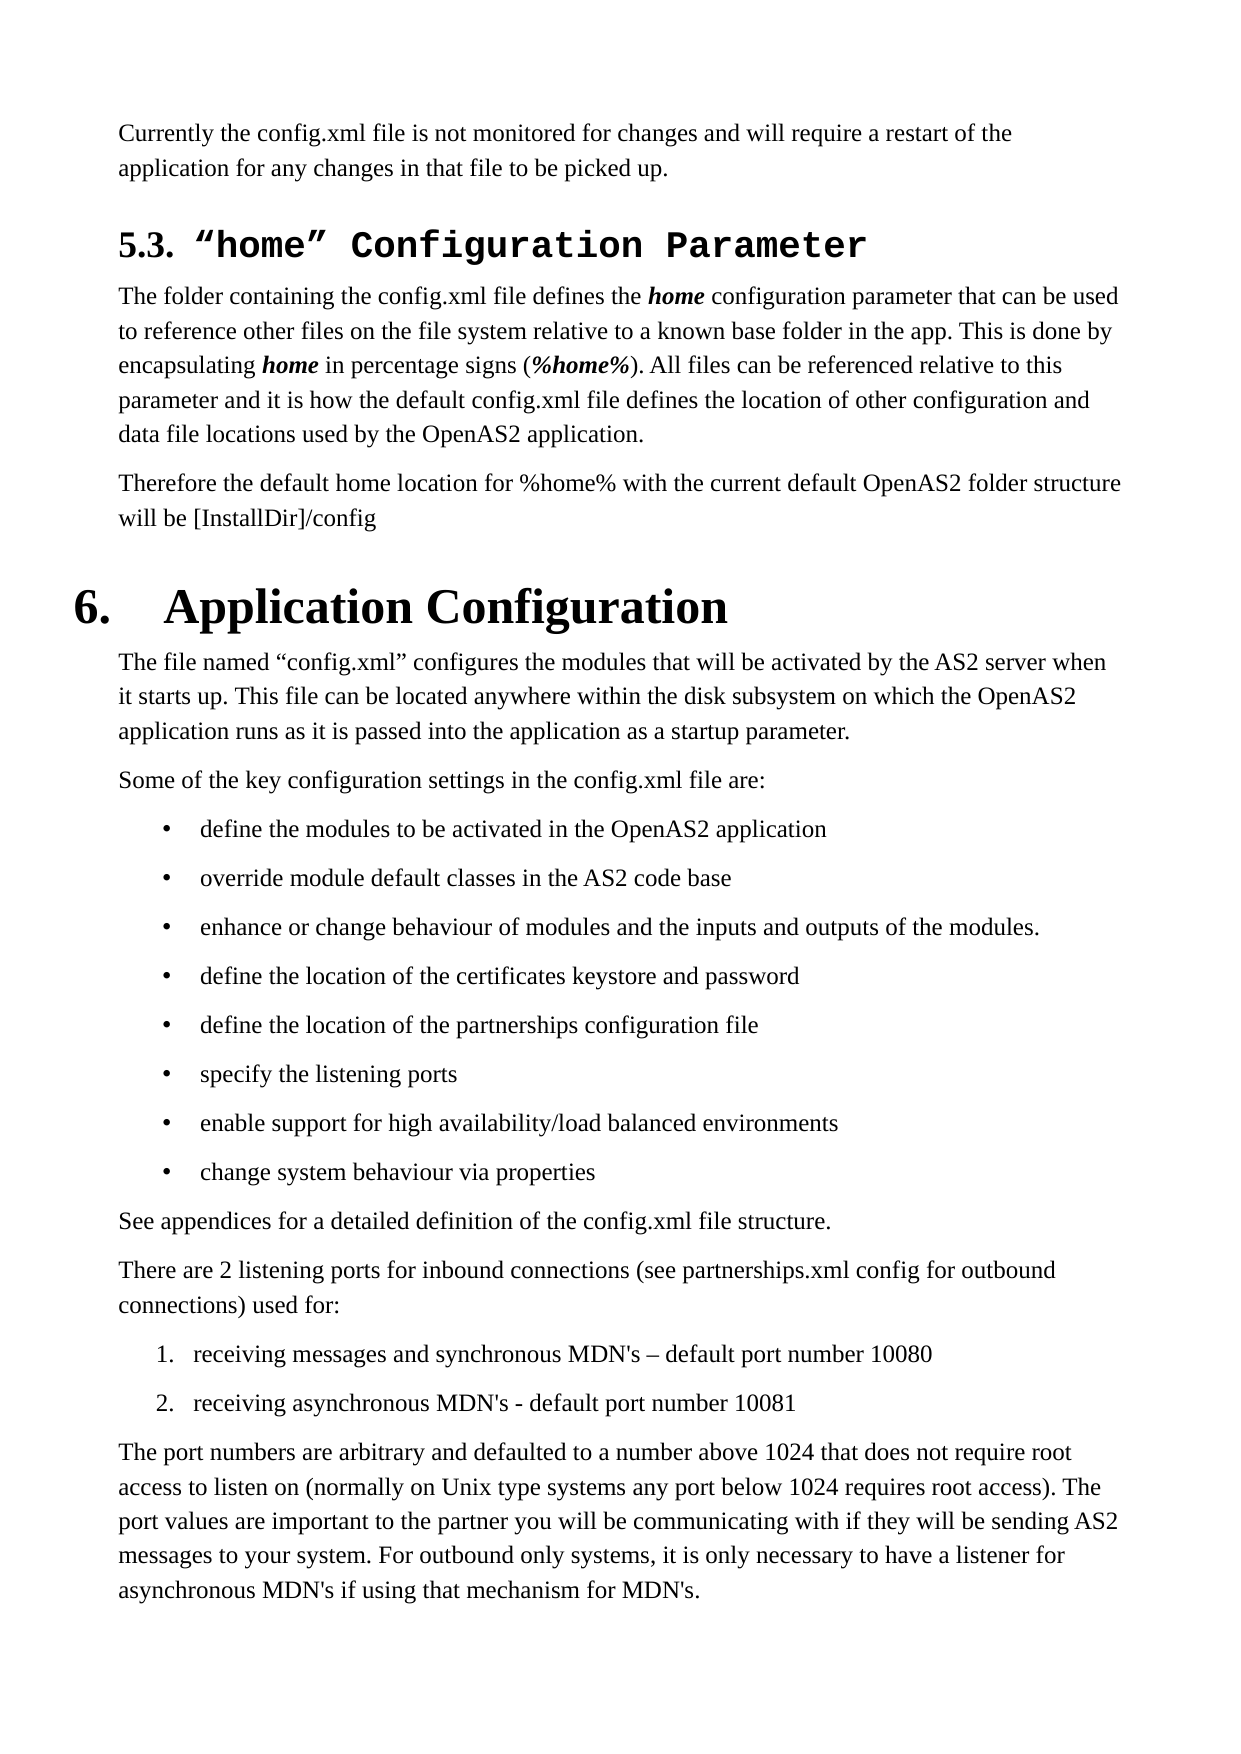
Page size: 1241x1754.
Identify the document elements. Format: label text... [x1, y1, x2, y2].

text Some of the key configuration settings in the config.xml file are: [118, 765, 1122, 793]
list define the location of the certificates keystore and password [162, 961, 1122, 990]
list receiving asynchronous MDN's - default port number 10081 [156, 1388, 1122, 1417]
list override module default classes in the AS2 code base [162, 863, 1122, 892]
text The port numbers are arbitrary and defaulted to a number above 1024 that does not require root access to listen on (normally on Unix type systems any port below 1024 requires root access). The port values are important to the partner you will be communicating with if they will be sending AS2 messages to your system. For outbound only systems, it is only necessary to have a listener for asynchronous MDN's if using that mechanism for MDN's. [118, 1437, 1122, 1604]
list enable support for high availability/load balanced environments [162, 1108, 1122, 1137]
subtitle Application Configuration [73, 577, 1122, 634]
list change system behaviour via properties [162, 1157, 1122, 1186]
text The folder containing the config.xml file defines the home configuration parameter that can be used to reference other files on the file system relative to a known base folder in the app. This is done by encapsulating home in percentage signs (%home%). All files can be referenced relative to this parameter and it is how the default config.xml file defines the location of other configuration and data file locations used by the OpenAS2 application. [118, 281, 1122, 448]
text Therefore the default home location for %home% with the current default OpenAS2 folder structure will be [InstallDir]/config [118, 468, 1122, 531]
subtitle “home” Configuration Parameter [118, 222, 1122, 269]
text There are 2 listening ports for inbound connections (see partnerships.xml config for outbound connections) used for: [118, 1255, 1122, 1319]
text The file named “config.xml” configures the modules that will be activated by the AS2 server when it starts up. This file can be located anywhere within the disk subsystem on which the OpenAS2 application runs as it is passed into the application as a startup parameter. [118, 647, 1122, 744]
list define the location of the partnerships configuration file [162, 1010, 1122, 1039]
list receiving messages and synchronous MDN's – default port number 10080 [156, 1339, 1122, 1368]
list specify the listening ports [162, 1059, 1122, 1088]
list define the modules to be activated in the OpenAS2 application [162, 814, 1122, 843]
text See appendices for a detailed definition of the config.xml file structure. [118, 1206, 1122, 1235]
text Currently the config.xml file is not monitored for changes and will require a restart of the application for any changes in that file to be picked up. [118, 118, 1122, 181]
list enhance or change behaviour of modules and the inputs and outputs of the modules. [162, 912, 1122, 941]
